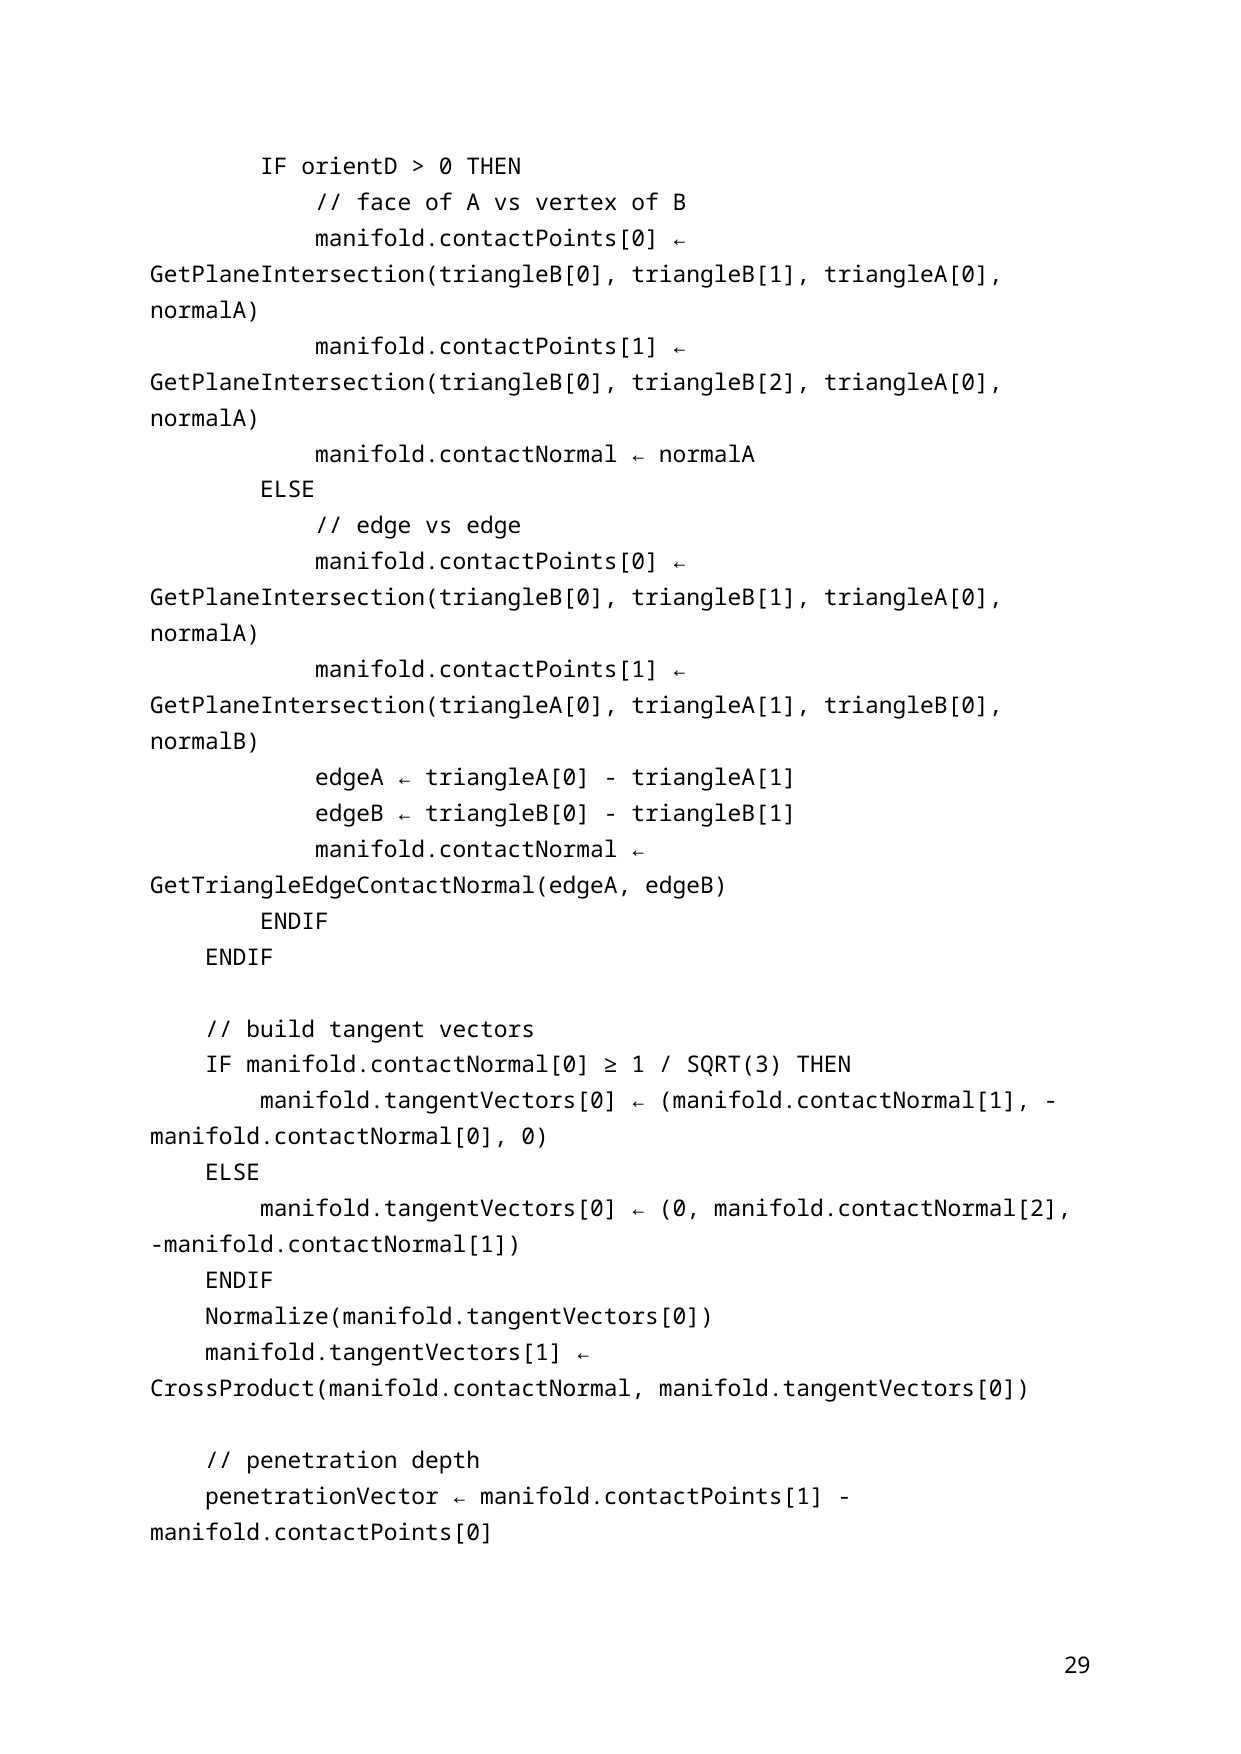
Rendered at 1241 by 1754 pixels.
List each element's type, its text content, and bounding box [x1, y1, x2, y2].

text penetrationVector ← manifold.contactPoints[1] - manifold.contactPoints[0] [150, 1480, 1090, 1547]
text ENDIF [150, 1264, 1090, 1295]
text // edge vs edge [150, 509, 1090, 541]
text manifold.tangentVectors[0] ← (manifold.contactNormal[1], -manifold.contactNormal[0], 0) [150, 1084, 1090, 1152]
text ELSE [150, 473, 1090, 505]
text // penetration depth [150, 1444, 1090, 1475]
text manifold.contactPoints[1] ← GetPlaneIntersection(triangleA[0], triangleA[1], triangleB[0], normalB) [150, 653, 1090, 756]
text manifold.contactPoints[0] ← GetPlaneIntersection(triangleB[0], triangleB[1], triangleA[0], normalA) [150, 545, 1090, 648]
text manifold.contactNormal ← normalA [150, 437, 1090, 469]
text // face of A vs vertex of B [150, 186, 1090, 217]
text ENDIF [150, 905, 1090, 936]
text ENDIF [150, 941, 1090, 972]
text edgeA ← triangleA[0] - triangleA[1] [150, 761, 1090, 792]
text ELSE [150, 1156, 1090, 1187]
text manifold.tangentVectors[0] ← (0, manifold.contactNormal[2], -manifold.contactNormal[1]) [150, 1192, 1090, 1259]
text edgeB ← triangleB[0] - triangleB[1] [150, 797, 1090, 828]
text manifold.contactPoints[0] ← GetPlaneIntersection(triangleB[0], triangleB[1], triangleA[0], normalA) [150, 222, 1090, 325]
text IF orientD > 0 THEN [150, 150, 1090, 181]
text manifold.contactNormal ← GetTriangleEdgeContactNormal(edgeA, edgeB) [150, 833, 1090, 900]
text IF manifold.contactNormal[0] ≥ 1 / SQRT(3) THEN [150, 1048, 1090, 1080]
text manifold.contactPoints[1] ← GetPlaneIntersection(triangleB[0], triangleB[2], triangleA[0], normalA) [150, 330, 1090, 433]
text // build tangent vectors [150, 1012, 1090, 1044]
text Normalize(manifold.tangentVectors[0]) [150, 1300, 1090, 1331]
text manifold.tangentVectors[1] ← CrossProduct(manifold.contactNormal, manifold.tangentVectors[0]) [150, 1336, 1090, 1403]
